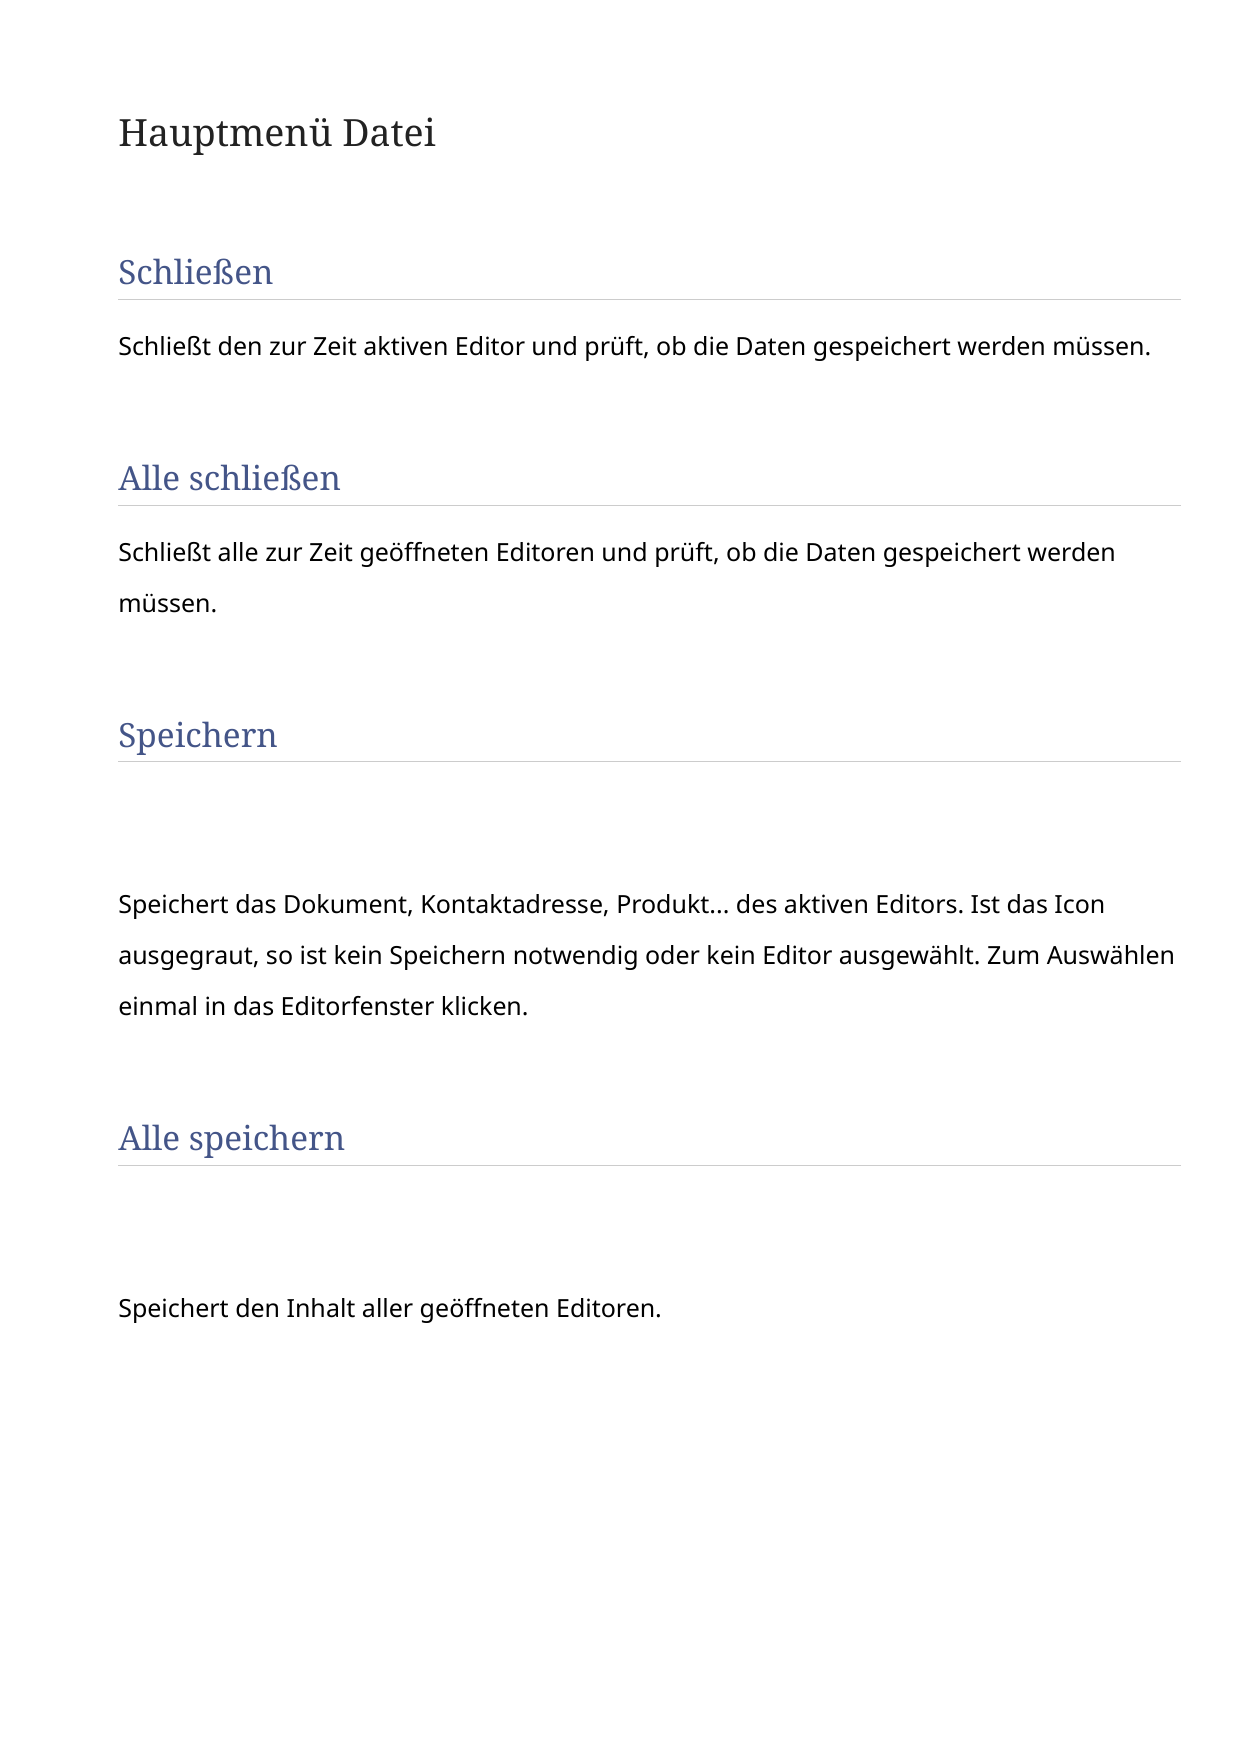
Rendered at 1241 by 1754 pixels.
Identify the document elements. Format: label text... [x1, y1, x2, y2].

text Speichert das Dokument, Kontaktadresse, Produkt... des aktiven Editors. Ist das Icon ausgegraut, so ist kein Speichern notwendig oder kein Editor ausgewählt. Zum Auswählen einmal in das Editorfenster klicken. [118, 887, 1181, 1023]
text Schließt alle zur Zeit geöffneten Editoren und prüft, ob die Daten gespeichert werden müssen. [118, 534, 1181, 619]
subtitle Hauptmenü Datei [118, 106, 1181, 157]
subtitle Speichern [118, 711, 1181, 761]
text Schließt den zur Zeit aktiven Editor und prüft, ob die Daten gespeichert werden müssen. [118, 329, 1181, 363]
subtitle Alle speichern [118, 1115, 1181, 1165]
text Speichert den Inhalt aller geöffneten Editoren. [118, 1291, 1181, 1325]
subtitle Schließen [118, 249, 1181, 299]
subtitle Alle schließen [118, 455, 1181, 505]
